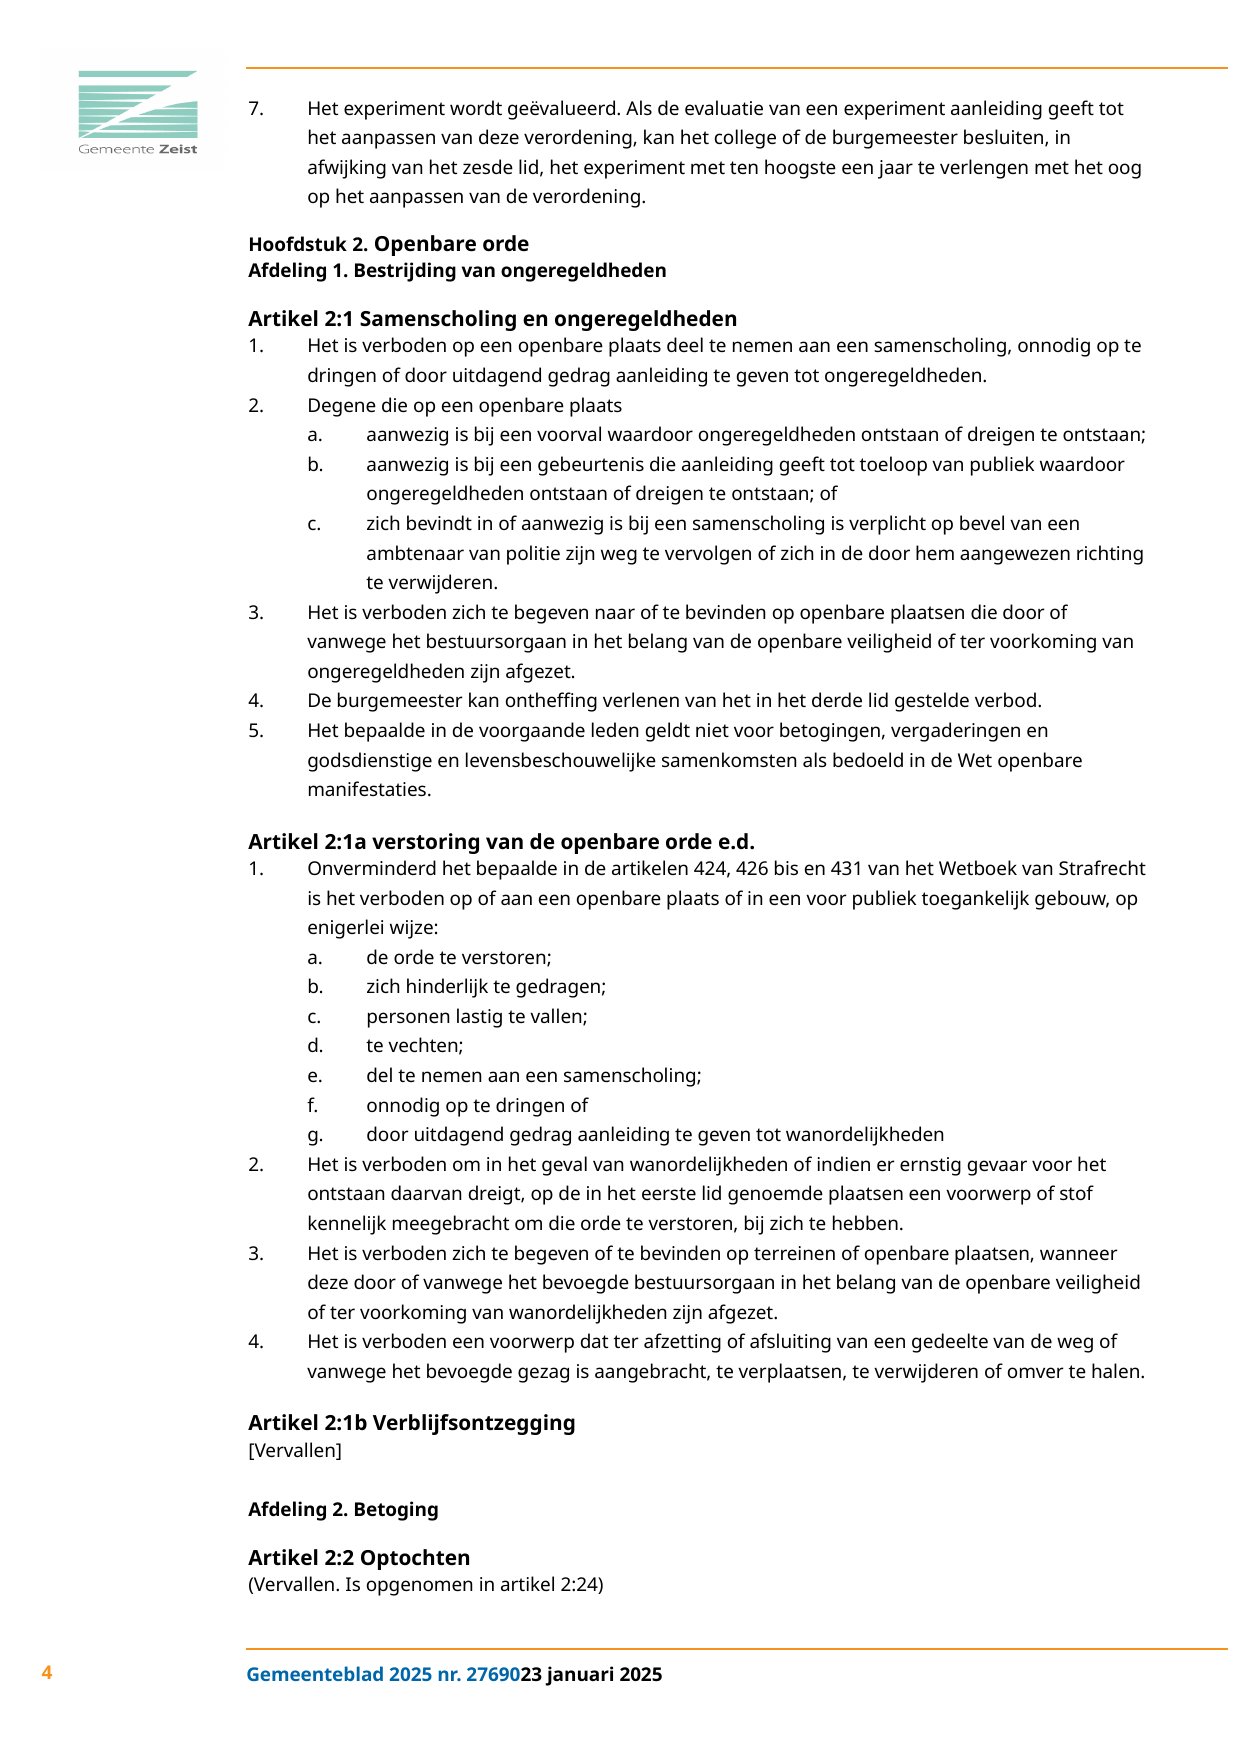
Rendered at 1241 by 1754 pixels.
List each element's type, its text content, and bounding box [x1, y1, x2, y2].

list Het is verboden op een openbare plaats deel te nemen aan een samenscholing, onnodig op te dringen of door uitdagend gedrag aanleiding te geven tot ongeregeldheden. [248, 333, 1152, 388]
list Onverminderd het bepaalde in de artikelen 424, 426 bis en 431 van het Wetboek van Strafrecht is het verboden op of aan een openbare plaats of in een voor publiek toegankelijk gebouw, op enigerlei wijze: [248, 855, 1152, 940]
list Het is verboden om in het geval van wanordelijkheden of indien er ernstig gevaar voor het ontstaan daarvan dreigt, op de in het eerste lid genoemde plaatsen een voorwerp of stof kennelijk meegebracht om die orde te verstoren, bij zich te hebben. [248, 1151, 1152, 1236]
text Artikel 2:1b Verblijfsontzegging [248, 1408, 1152, 1437]
list Het is verboden zich te begeven of te bevinden op terreinen of openbare plaatsen, wanneer deze door of vanwege het bevoegde bestuursorgaan in het belang van de openbare veiligheid of ter voorkoming van wanordelijkheden zijn afgezet. [248, 1240, 1152, 1325]
text Afdeling 1. Bestrijding van ongeregeldheden [248, 258, 1152, 283]
text Artikel 2:1 Samenscholing en ongeregeldheden [248, 304, 1152, 333]
list Het is verboden zich te begeven naar of te bevinden op openbare plaatsen die door of vanwege het bestuursorgaan in het belang van de openbare veiligheid of ter voorkoming van ongeregeldheden zijn afgezet. [248, 599, 1152, 684]
text Hoofdstuk 2. Openbare orde [248, 229, 1152, 258]
list onnodig op te dringen of [307, 1092, 1152, 1118]
text (Vervallen. Is opgenomen in artikel 2:24) [248, 1571, 1152, 1597]
list aanwezig is bij een voorval waardoor ongeregeldheden ontstaan of dreigen te ontstaan; [307, 421, 1152, 447]
list Het experiment wordt geëvalueerd. Als de evaluatie van een experiment aanleiding geeft tot het aanpassen van deze verordening, kan het college of de burgemeester besluiten, in afwijking van het zesde lid, het experiment met ten hoogste een jaar te verlengen met het oog op het aanpassen van de verordening. [248, 95, 1152, 209]
list Het is verboden een voorwerp dat ter afzetting of afsluiting van een gedeelte van de weg of vanwege het bevoegde gezag is aangebracht, te verplaatsen, te verwijderen of omver te halen. [248, 1328, 1152, 1384]
list aanwezig is bij een gebeurtenis die aanleiding geeft tot toeloop van publiek waardoor ongeregeldheden ontstaan of dreigen te ontstaan; of [307, 451, 1152, 506]
list del te nemen aan een samenscholing; [307, 1062, 1152, 1088]
list te vechten; [307, 1033, 1152, 1058]
list De burgemeester kan ontheffing verlenen van het in het derde lid gestelde verbod. [248, 688, 1152, 713]
text Afdeling 2. Betoging [248, 1496, 1152, 1522]
text Artikel 2:1a verstoring van de openbare orde e.d. [248, 827, 1152, 855]
list zich bevindt in of aanwezig is bij een samenscholing is verplicht op bevel van een ambtenaar van politie zijn weg te vervolgen of zich in de door hem aangewezen richting te verwijderen. [307, 510, 1152, 595]
list de orde te verstoren; [307, 944, 1152, 970]
list door uitdagend gedrag aanleiding te geven tot wanordelijkheden [307, 1121, 1152, 1147]
list Het bepaalde in de voorgaande leden geldt niet voor betogingen, vergaderingen en godsdienstige en levensbeschouwelijke samenkomsten als bedoeld in de Wet openbare manifestaties. [248, 717, 1152, 802]
text Artikel 2:2 Optochten [248, 1543, 1152, 1571]
list Degene die op een openbare plaats [248, 392, 1152, 417]
list zich hinderlijk te gedragen; [307, 973, 1152, 999]
list personen lastig te vallen; [307, 1003, 1152, 1029]
picture [41, 47, 231, 172]
text [Vervallen] [248, 1437, 1152, 1463]
